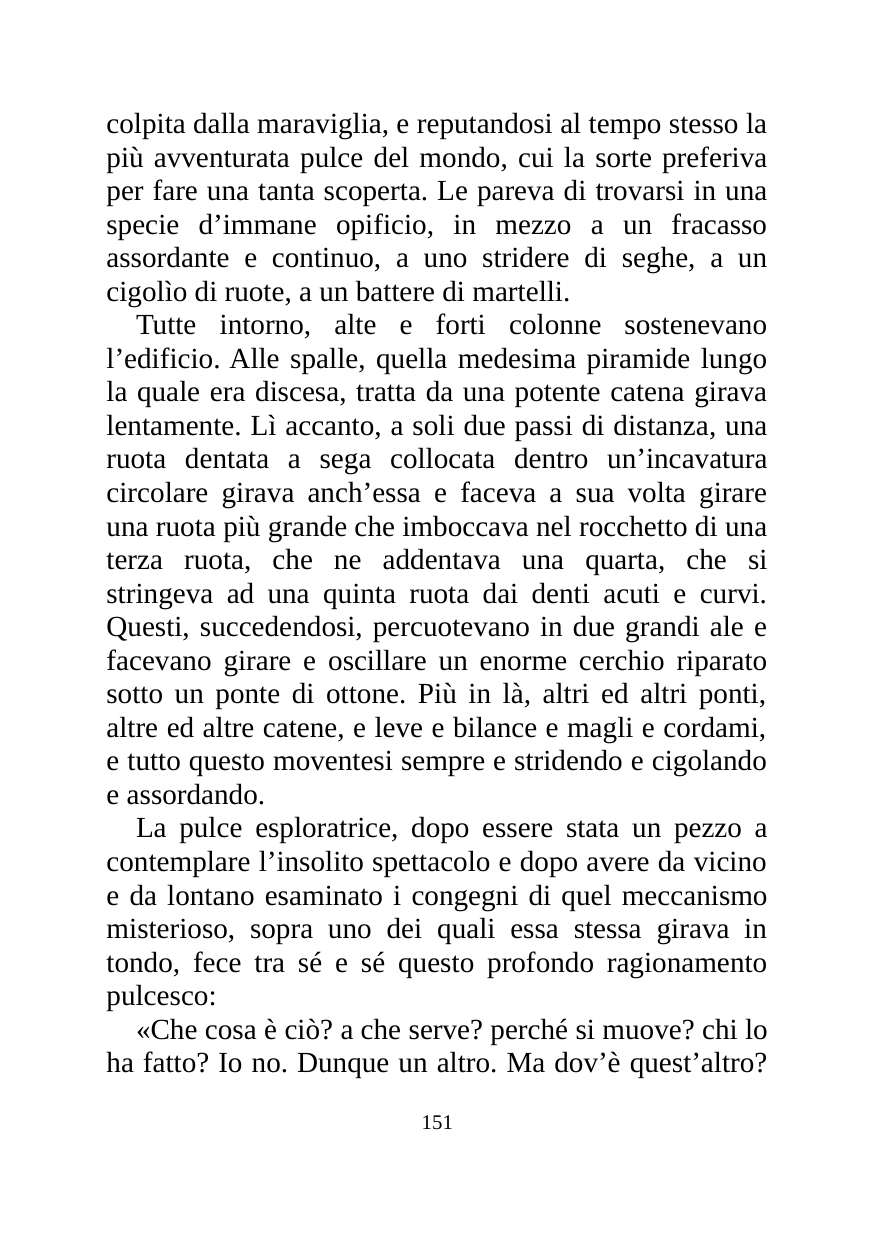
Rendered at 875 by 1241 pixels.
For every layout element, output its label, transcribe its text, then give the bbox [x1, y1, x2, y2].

text Tutte intorno, alte e forti colonne sostenevano l’edificio. Alle spalle, quella medesima piramide lungo la quale era discesa, tratta da una potente catena girava lentamente. Lì accanto, a soli due passi di distanza, una ruota dentata a sega collocata dentro un’incavatura circolare girava anch’essa e faceva a sua volta girare una ruota più grande che imboccava nel rocchetto di una terza ruota, che ne addentava una quarta, che si stringeva ad una quinta ruota dai denti acuti e curvi. Questi, succedendosi, percuotevano in due grandi ale e facevano girare e oscillare un enorme cerchio riparato sotto un ponte di ottone. Più in là, altri ed altri ponti, altre ed altre catene, e leve e bilance e magli e cordami, e tutto questo moventesi sempre e stridendo e cigolando e assordando. [106, 307, 768, 811]
text «Che cosa è ciò? a che serve? perché si muove? chi lo ha fatto? Io no. Dunque un altro. Ma dov’è quest’altro? [106, 1012, 768, 1079]
text colpita dalla maraviglia, e reputandosi al tempo stesso la più avventurata pulce del mondo, cui la sorte preferiva per fare una tanta scoperta. Le pareva di trovarsi in una specie d’immane opificio, in mezzo a un fracasso assordante e continuo, a uno stridere di seghe, a un cigolìo di ruote, a un battere di martelli. [106, 106, 768, 307]
text La pulce esploratrice, dopo essere stata un pezzo a contemplare l’insolito spettacolo e dopo avere da vicino e da lontano esaminato i congegni di quel meccanismo misterioso, sopra uno dei quali essa stessa girava in tondo, fece tra sé e sé questo profondo ragionamento pulcesco: [106, 811, 768, 1012]
